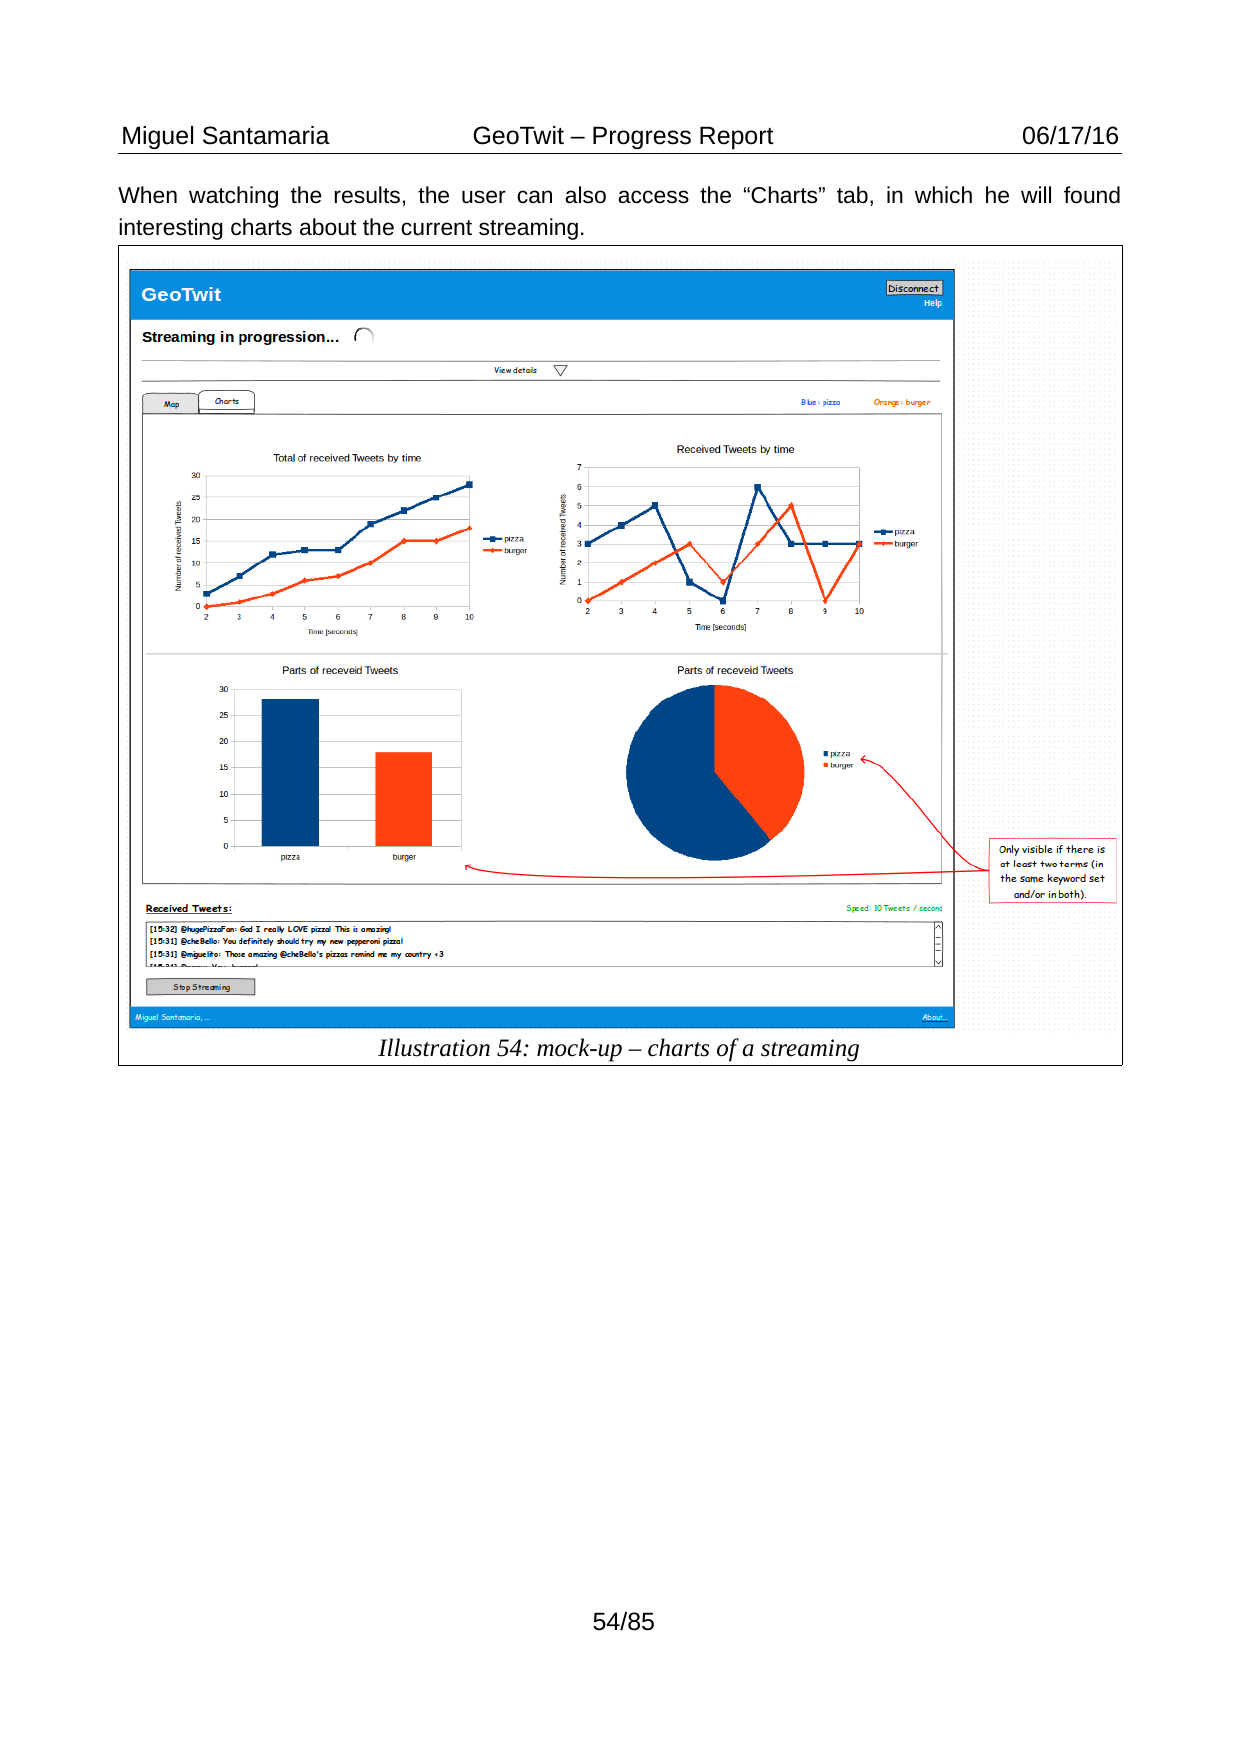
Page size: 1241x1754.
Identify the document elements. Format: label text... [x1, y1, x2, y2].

picture [123, 261, 1117, 1034]
text Illustration 54: mock-up – charts of a streaming [121, 1034, 1119, 1062]
text When watching the results, the user can also access the “Charts” tab, in which he will found interesting charts about the current streaming. [118, 182, 1122, 240]
